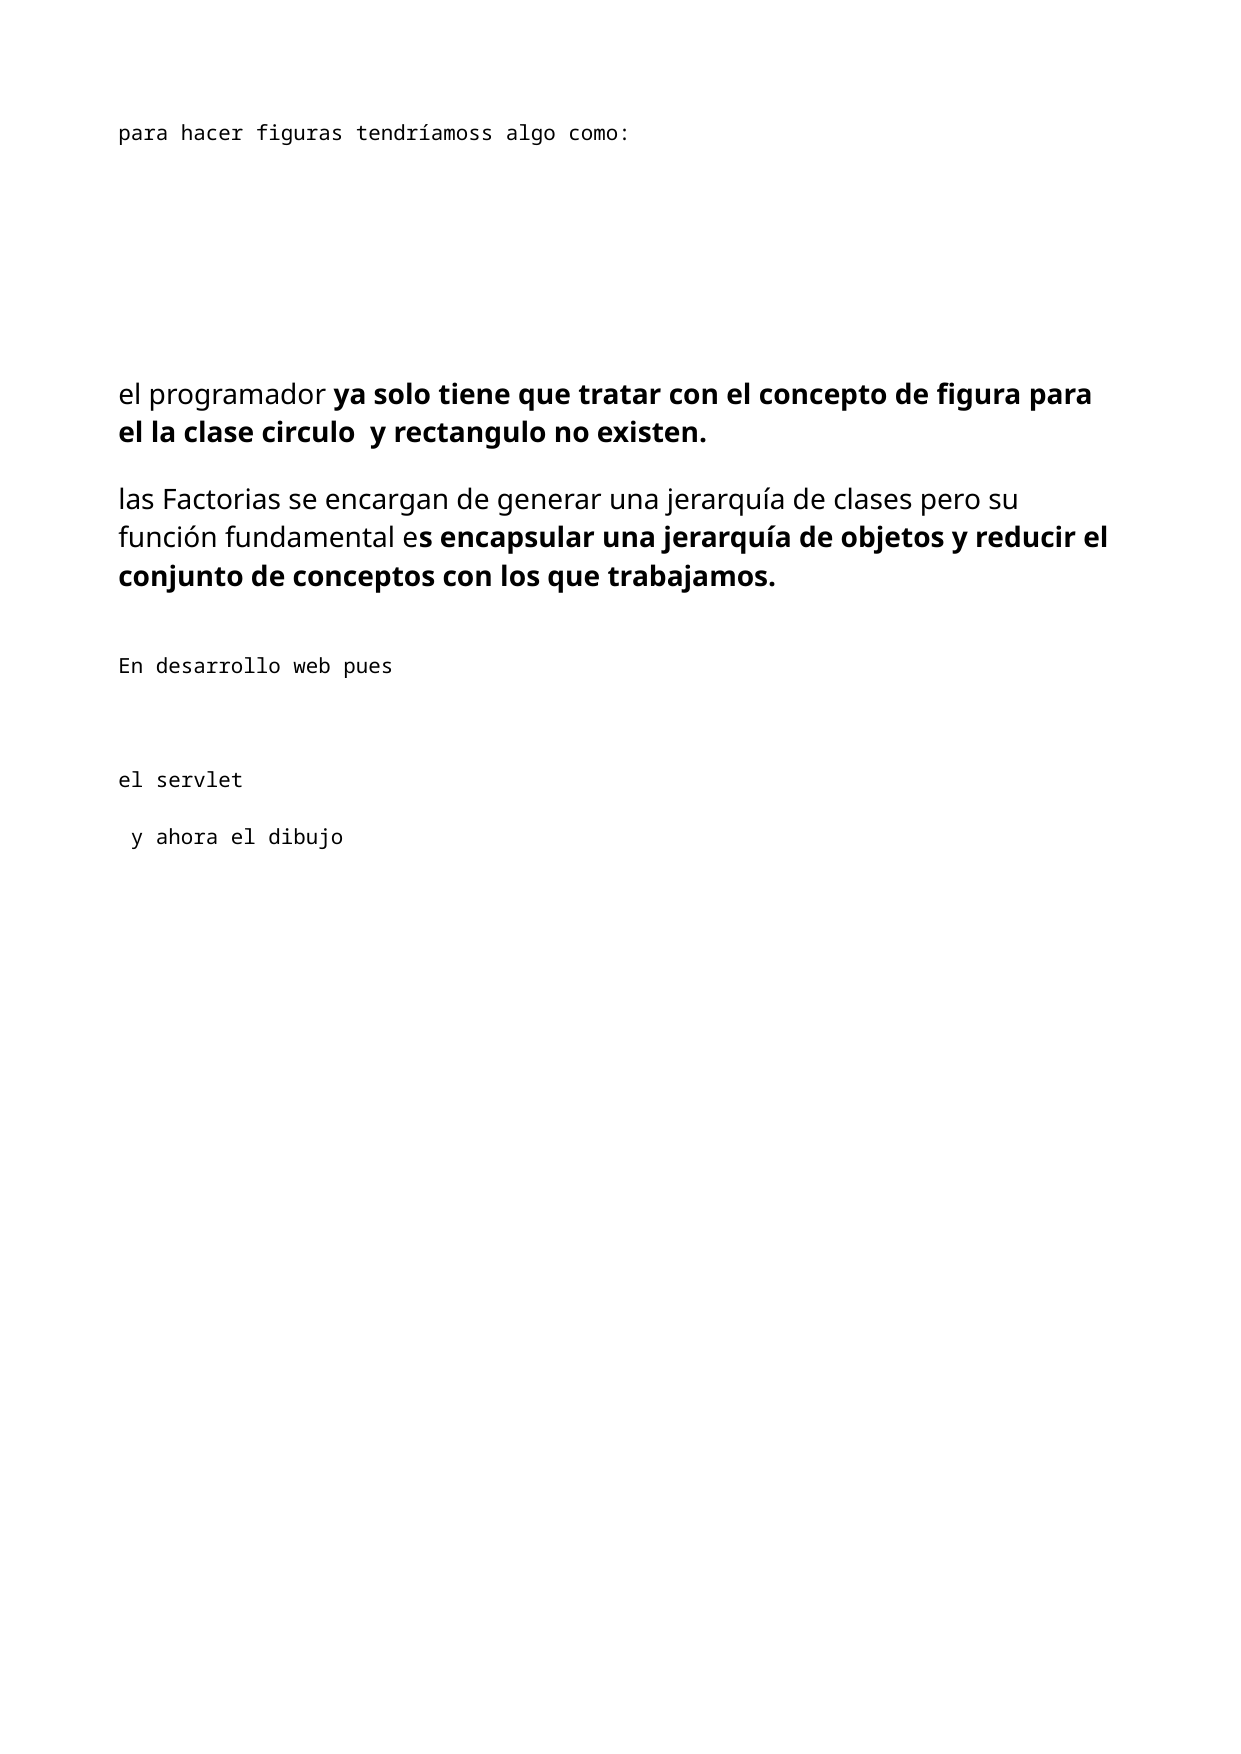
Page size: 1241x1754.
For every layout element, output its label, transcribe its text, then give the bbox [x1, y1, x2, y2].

text para hacer figuras tendríamoss algo como: [118, 118, 1122, 147]
text el programador ya solo tiene que tratar con el concepto de figura para el la clase circulo y rectangulo no existen. [118, 374, 1122, 451]
text el servlet [118, 765, 1122, 794]
text En desarrollo web pues [118, 651, 1122, 680]
text las Factorias se encargan de generar una jerarquía de clases pero su función fundamental es encapsular una jerarquía de objetos y reducir el conjunto de conceptos con los que trabajamos. [118, 479, 1122, 594]
text y ahora el dibujo [118, 822, 1122, 851]
